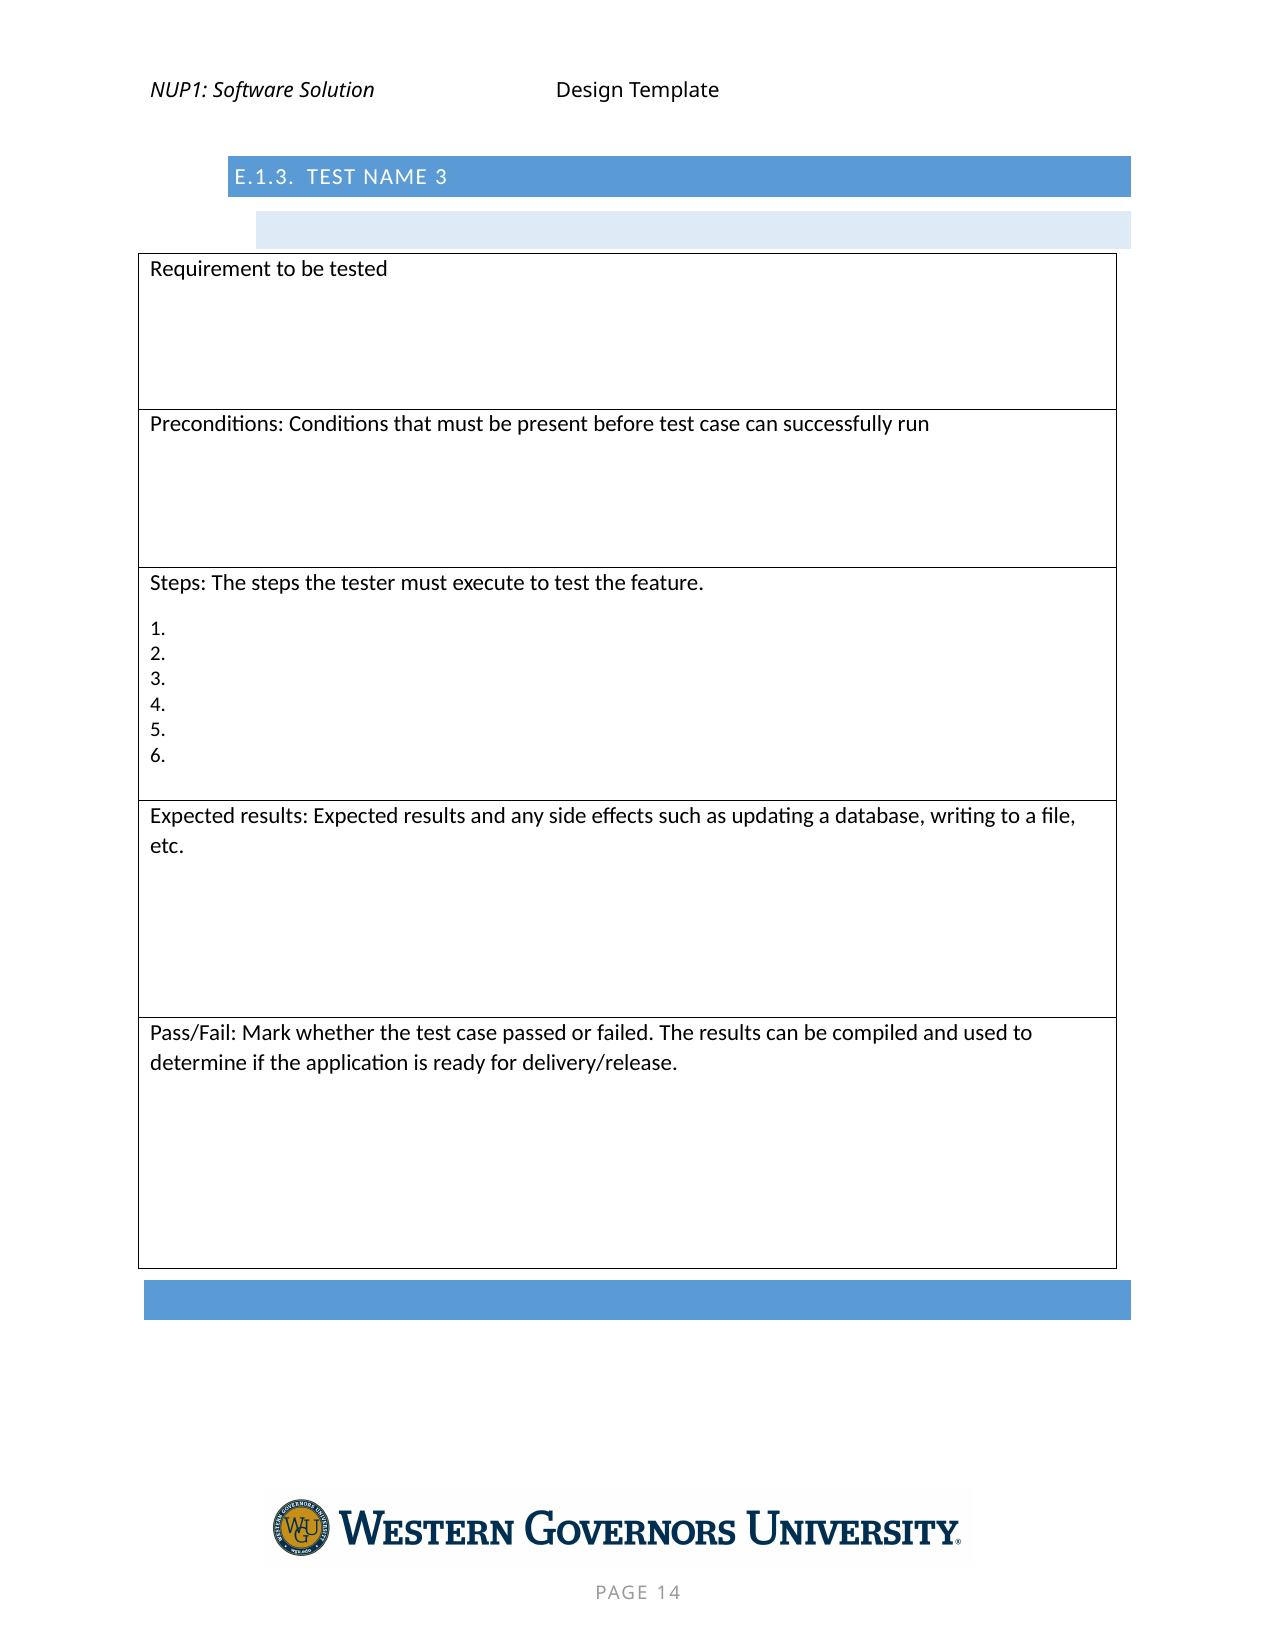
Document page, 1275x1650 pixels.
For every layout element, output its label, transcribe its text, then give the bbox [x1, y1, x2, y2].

table_cell Pass/Fail: Mark whether the test case passed or failed. The results can be compiled and used to determine if the application is ready for delivery/release. [139, 1018, 1116, 1268]
table_cell Steps: The steps the tester must execute to test the feature. [139, 568, 1116, 800]
subtitle Test Name 3 [234, 163, 1125, 191]
picture [263, 1488, 974, 1567]
table_cell Expected results: Expected results and any side effects such as updating a database, writing to a file, etc. [139, 801, 1116, 1017]
table_cell Preconditions: Conditions that must be present before test case can successfully run [139, 410, 1116, 567]
table_header Requirement to be tested [139, 254, 1116, 408]
